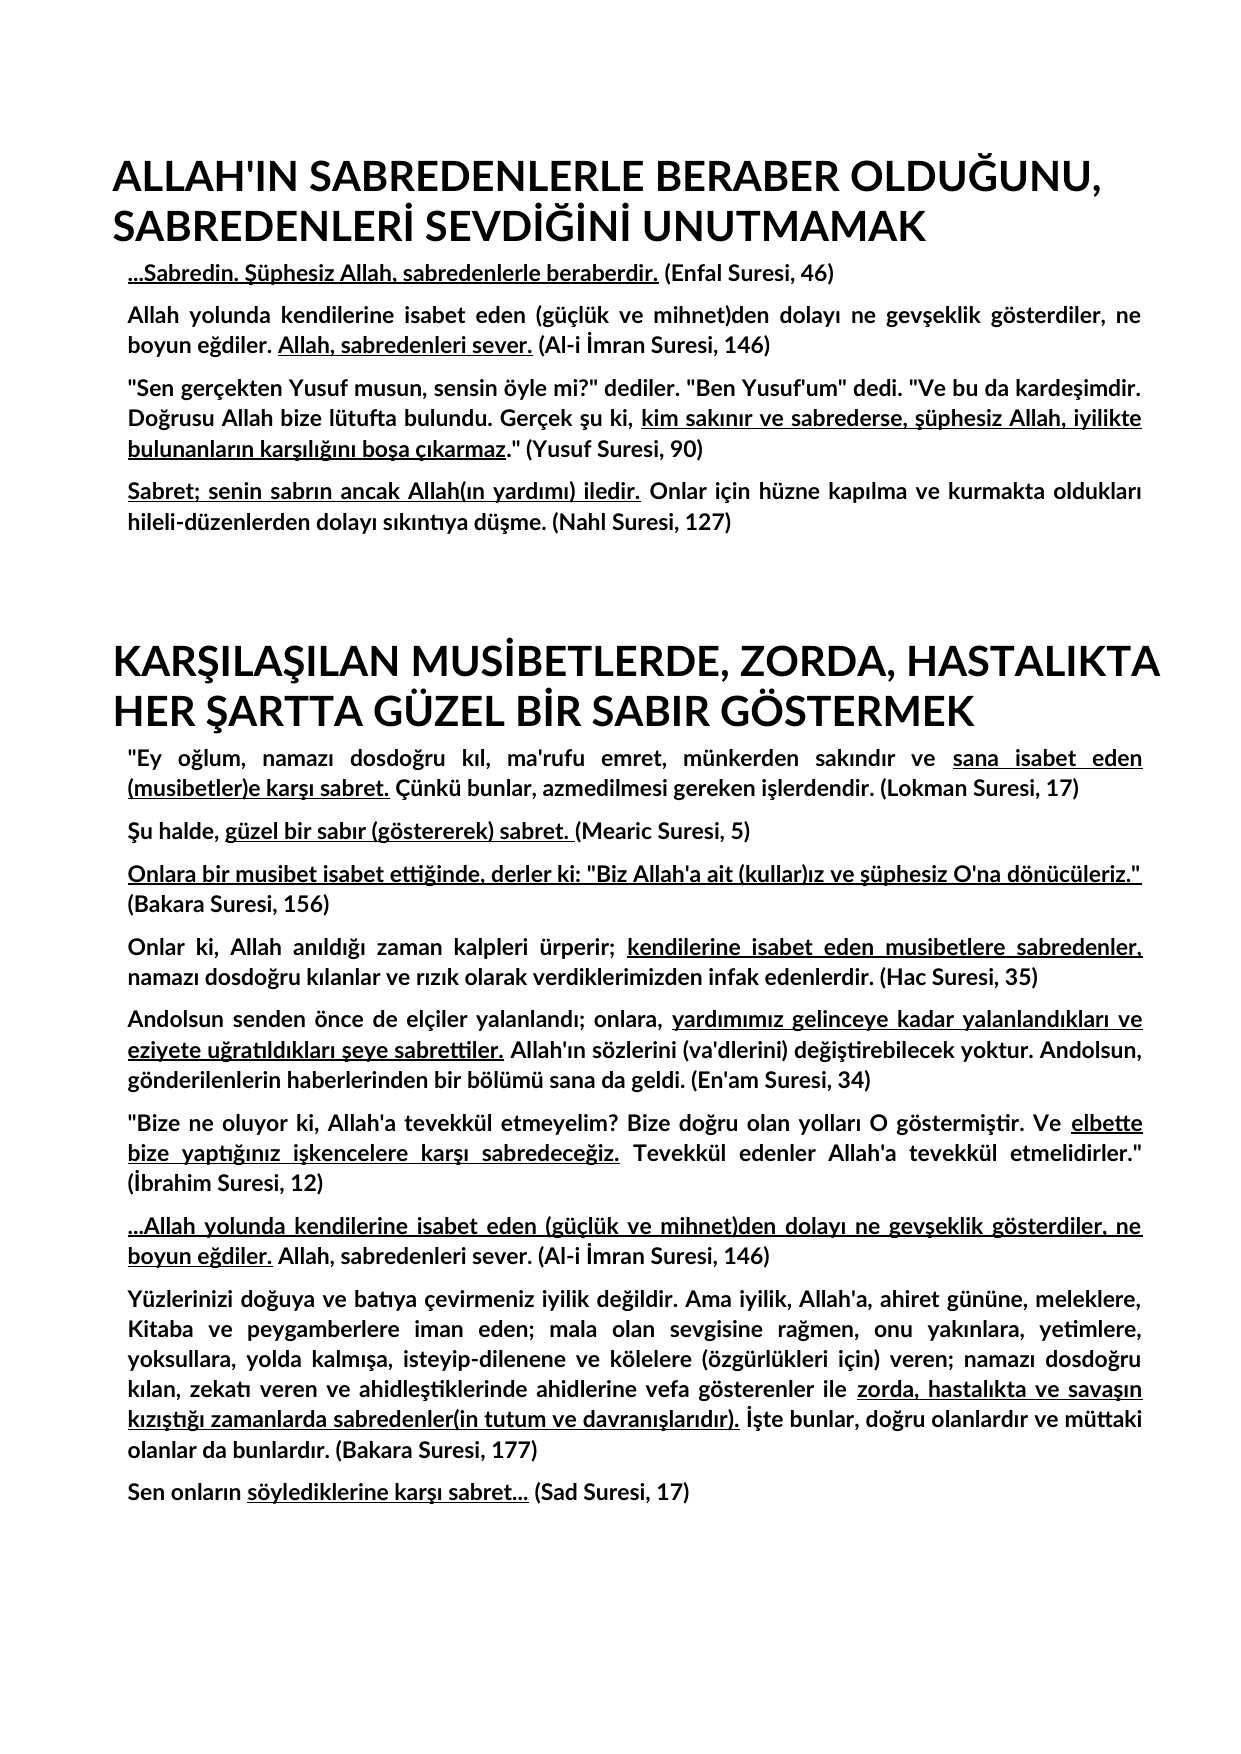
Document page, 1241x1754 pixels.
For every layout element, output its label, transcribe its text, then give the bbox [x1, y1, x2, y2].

text boyun eğdiler. Allah, sabredenleri sever. (Al-i İmran Suresi, 146) [127, 1236, 1143, 1269]
subtitle KARŞILAŞILAN MUSİBETLERDE, ZORDA, HASTALIKTA HER ŞARTTA GÜZEL BİR SABIR GÖSTERMEK [112, 635, 1165, 735]
text Onlara bir musibet isabet ettiğinde, derler ki: "Biz Allah'a ait (kullar)ız ve şüphesiz O'na dönücüleriz." (Bakara Suresi, 156) [127, 859, 1143, 917]
text "Bize ne oluyor ki, Allah'a tevekkül etmeyelim? Bize doğru olan yolları O göstermiştir. Ve elbette bize yaptığınız işkencelere karşı sabredeceğiz. Tevekkül edenler Allah'a tevekkül etmelidirler." (İbrahim Suresi, 12) [127, 1108, 1143, 1196]
text "Ey oğlum, namazı dosdoğru kıl, ma'rufu emret, münkerden sakındır ve sana isabet eden (musibetler)e karşı sabret. Çünkü bunlar, azmedilmesi gereken işlerdendir. (Lokman Suresi, 17) [127, 744, 1143, 801]
text Yüzlerinizi doğuya ve batıya çevirmeniz iyilik değildir. Ama iyilik, Allah'a, ahiret gününe, meleklere, Kitaba ve peygamberlere iman eden; mala olan sevgisine rağmen, onu yakınlara, yetimlere, yoksullara, yolda kalmışa, isteyip-dilenene ve kölelere (özgürlükleri için) veren; namazı dosdoğru kılan, zekatı veren ve ahidleştiklerinde ahidlerine vefa gösterenler ile zorda, hastalıkta ve savaşın kızıştığı zamanlarda sabredenler(in tutum ve davranışlarıdır). İşte bunlar, doğru olanlardır ve müttaki olanlar da bunlardır. (Bakara Suresi, 177) [127, 1284, 1143, 1463]
text Allah yolunda kendilerine isabet eden (güçlük ve mihnet)den dolayı ne gevşeklik gösterdiler, ne boyun eğdiler. Allah, sabredenleri sever. (Al-i İmran Suresi, 146) [127, 301, 1143, 359]
text Sen onların söylediklerine karşı sabret... (Sad Suresi, 17) [127, 1478, 1143, 1506]
text Şu halde, güzel bir sabır (göstererek) sabret. (Mearic Suresi, 5) [127, 817, 1143, 844]
text Onlar ki, Allah anıldığı zaman kalpleri ürperir; kendilerine isabet eden musibetlere sabredenler, namazı dosdoğru kılanlar ve rızık olarak verdiklerimizden infak edenlerdir. (Hac Suresi, 35) [127, 932, 1143, 990]
text Andolsun senden önce de elçiler yalanlandı; onlara, yardımımız gelinceye kadar yalanlandıkları ve eziyete uğratıldıkları şeye sabrettiler. Allah'ın sözlerini (va'dlerini) değiştirebilecek yoktur. Andolsun, gönderilenlerin haberlerinden bir bölümü sana da geldi. (En'am Suresi, 34) [127, 1005, 1143, 1093]
text ...Allah yolunda kendilerine isabet eden (güçlük ve mihnet)den dolayı ne gevşeklik gösterdiler, ne [127, 1211, 1143, 1235]
text Sabret; senin sabrın ancak Allah(ın yardımı) iledir. Onlar için hüzne kapılma ve kurmakta oldukları hileli-düzenlerden dolayı sıkıntıya düşme. (Nahl Suresi, 127) [127, 477, 1143, 535]
subtitle ALLAH'IN SABREDENLERLE BERABER OLDUĞUNU, SABREDENLERİ SEVDİĞİNİ UNUTMAMAK [112, 150, 1165, 250]
text ...Sabredin. Şüphesiz Allah, sabredenlerle beraberdir. (Enfal Suresi, 46) [127, 258, 1143, 286]
text "Sen gerçekten Yusuf musun, sensin öyle mi?" dediler. "Ben Yusuf'um" dedi. "Ve bu da kardeşimdir. Doğrusu Allah bize lütufta bulundu. Gerçek şu ki, kim sakınır ve sabrederse, şüphesiz Allah, iyilikte bulunanların karşılığını boşa çıkarmaz." (Yusuf Suresi, 90) [127, 374, 1143, 462]
